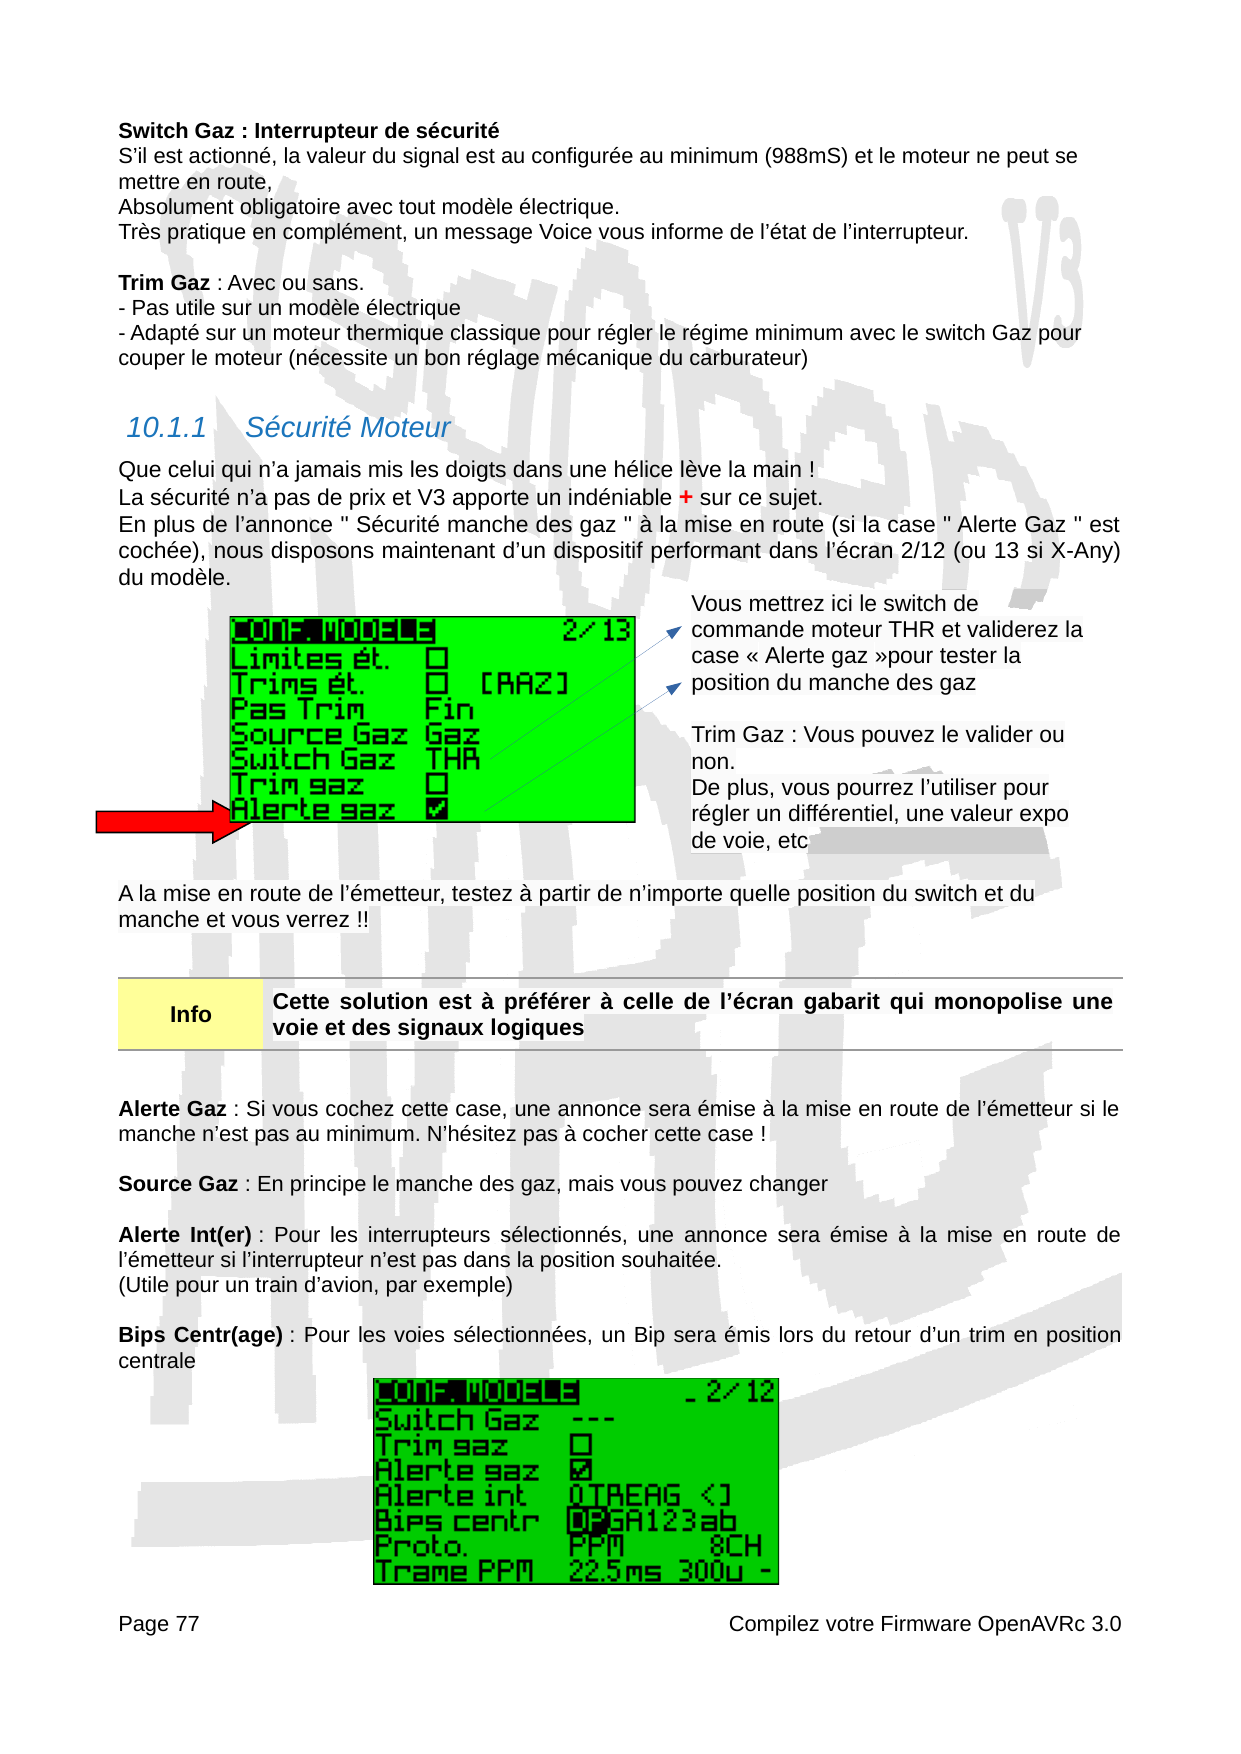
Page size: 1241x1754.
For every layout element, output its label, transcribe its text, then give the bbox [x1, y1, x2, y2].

text En plus de l’annonce '' Sécurité manche des gaz '' à la mise en route (si la case '' Alerte Gaz '' est cochée), nous disposons maintenant d’un dispositif performant dans l’écran 2/12 (ou 13 si X-Any) du modèle. [118, 511, 1122, 590]
text - Pas utile sur un modèle électrique [118, 294, 1122, 320]
text (Utile pour un train d’avion, par exemple) [118, 1272, 1122, 1297]
subtitle Sécurité Moteur [118, 410, 1122, 443]
text La sécurité n’a pas de prix et V3 apporte un indéniable + sur ce sujet. [118, 482, 1122, 511]
table_header Info [118, 979, 263, 1049]
text A la mise en route de l’émetteur, testez à partir de n’importe quelle position du switch et du manche et vous verrez !! [118, 880, 1122, 933]
text S’il est actionné, la valeur du signal est au configurée au minimum (988mS) et le moteur ne peut se mettre en route, [118, 143, 1122, 194]
text Très pratique en complément, un message Voice vous informe de l’état de l’interrupteur. [118, 219, 1122, 244]
text Trim Gaz : Avec ou sans. [118, 269, 1122, 294]
text Trim Gaz : Vous pouvez le valider ou non. [691, 721, 1095, 774]
text Que celui qui n’a jamais mis les doigts dans une hélice lève la main ! [118, 456, 1122, 482]
text Switch Gaz : Interrupteur de sécurité [118, 118, 1122, 143]
table_header Cette solution est à préférer à celle de l’écran gabarit qui monopolise une voie et des signaux logiques [264, 979, 1122, 1049]
text Vous mettrez ici le switch de commande moteur THR et validerez la case « Alerte gaz »pour tester la position du manche des gaz [691, 589, 1095, 695]
text De plus, vous pourrez l’utiliser pour régler un différentiel, une valeur expo de voie, etc [691, 774, 1095, 853]
text [691, 695, 1095, 721]
picture [373, 1378, 780, 1585]
text Bips Centr(age) : Pour les voies sélectionnées, un Bip sera émis lors du retour d’un trim en position centrale [118, 1322, 1122, 1373]
text - Adapté sur un moteur thermique classique pour régler le régime minimum avec le switch Gaz pour couper le moteur (nécessite un bon réglage mécanique du carburateur) [118, 320, 1122, 370]
text Alerte Gaz : Si vous cochez cette case, une annonce sera émise à la mise en route de l’émetteur si le manche n’est pas au minimum. N’hésitez pas à cocher cette case ! [118, 1096, 1122, 1146]
picture [229, 616, 636, 823]
text Alerte Int(er) : Pour les interrupteurs sélectionnés, une annonce sera émise à la mise en route de l’émetteur si l’interrupteur n’est pas dans la position souhaitée. [118, 1222, 1122, 1272]
text Absolument obligatoire avec tout modèle électrique. [118, 194, 1122, 219]
text Source Gaz : En principe le manche des gaz, mais vous pouvez changer [118, 1171, 1122, 1196]
